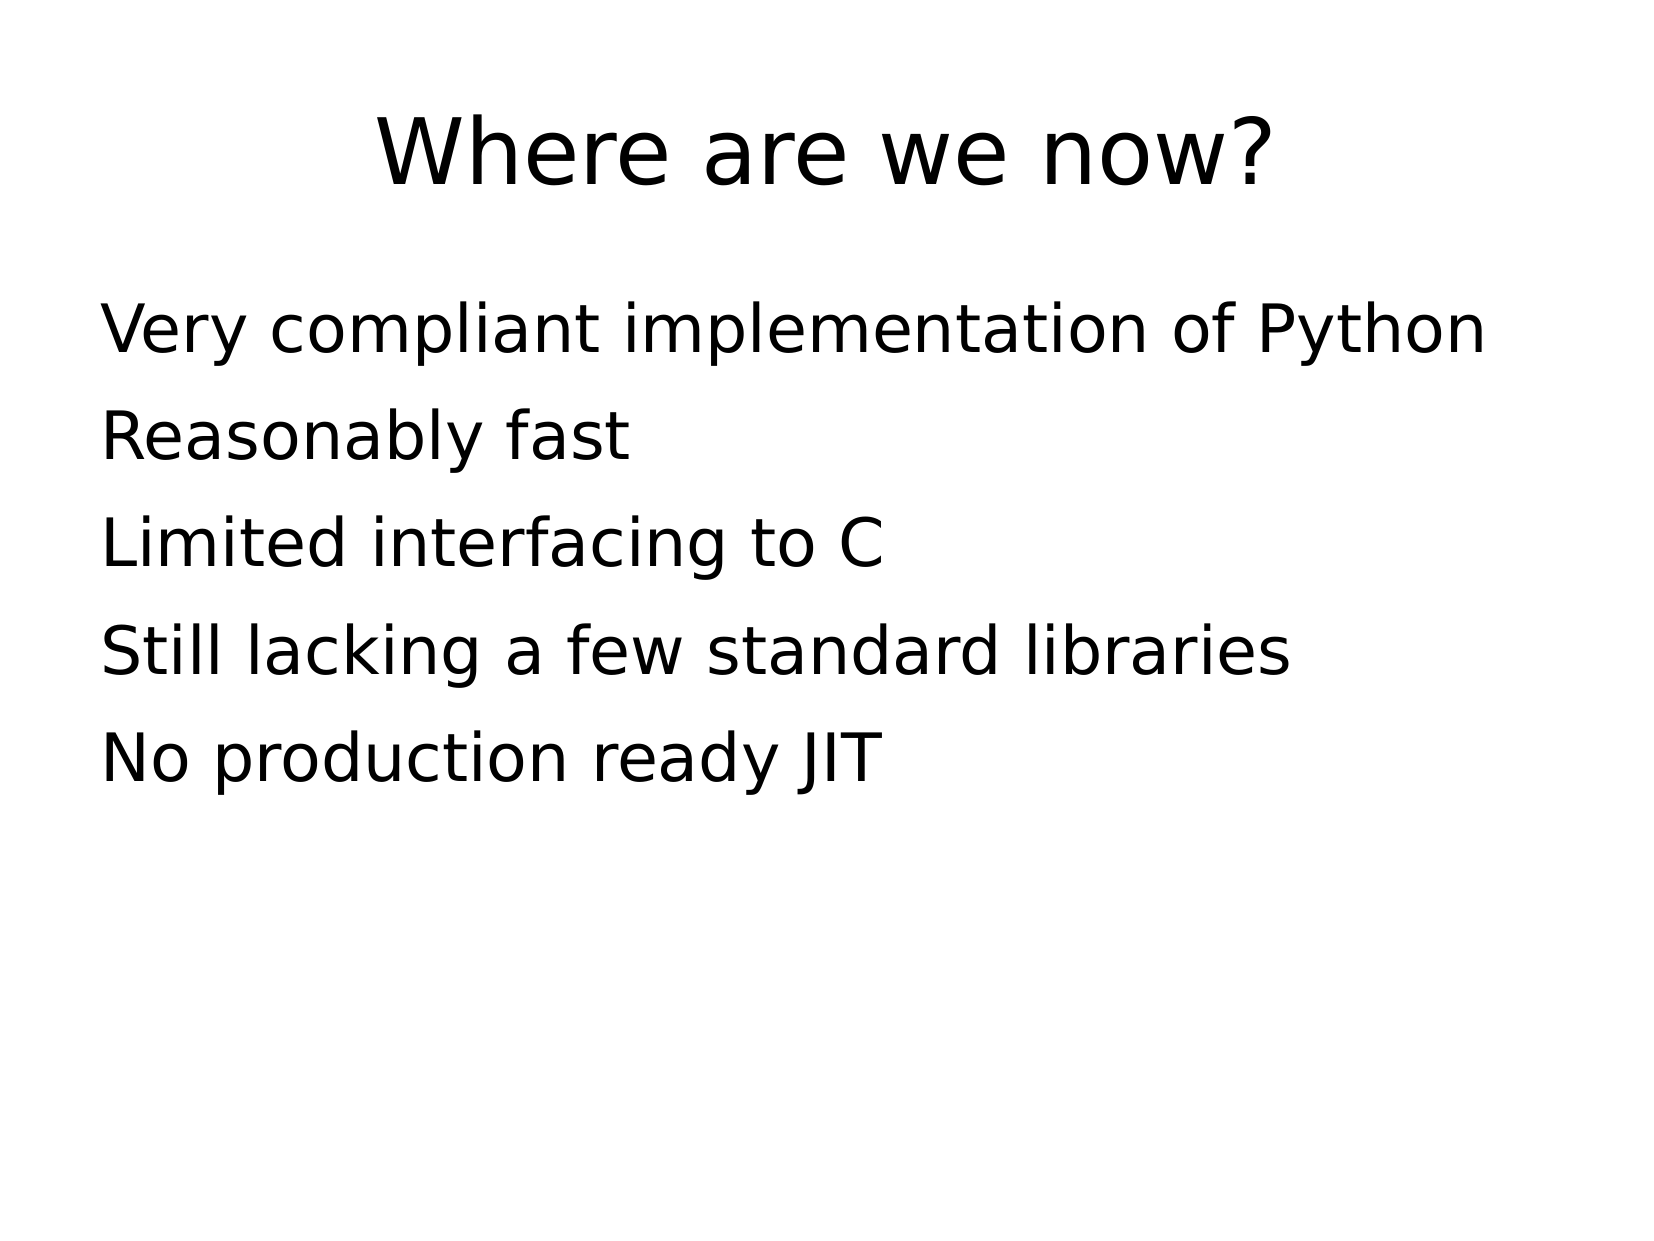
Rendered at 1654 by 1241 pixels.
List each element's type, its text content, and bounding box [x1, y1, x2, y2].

title Where are we now? [82, 56, 1571, 250]
list Very compliant implementation of Python Reasonably fast Limited interfacing to C Still lacking a few standard libraries No production ready JIT [82, 290, 1571, 1094]
